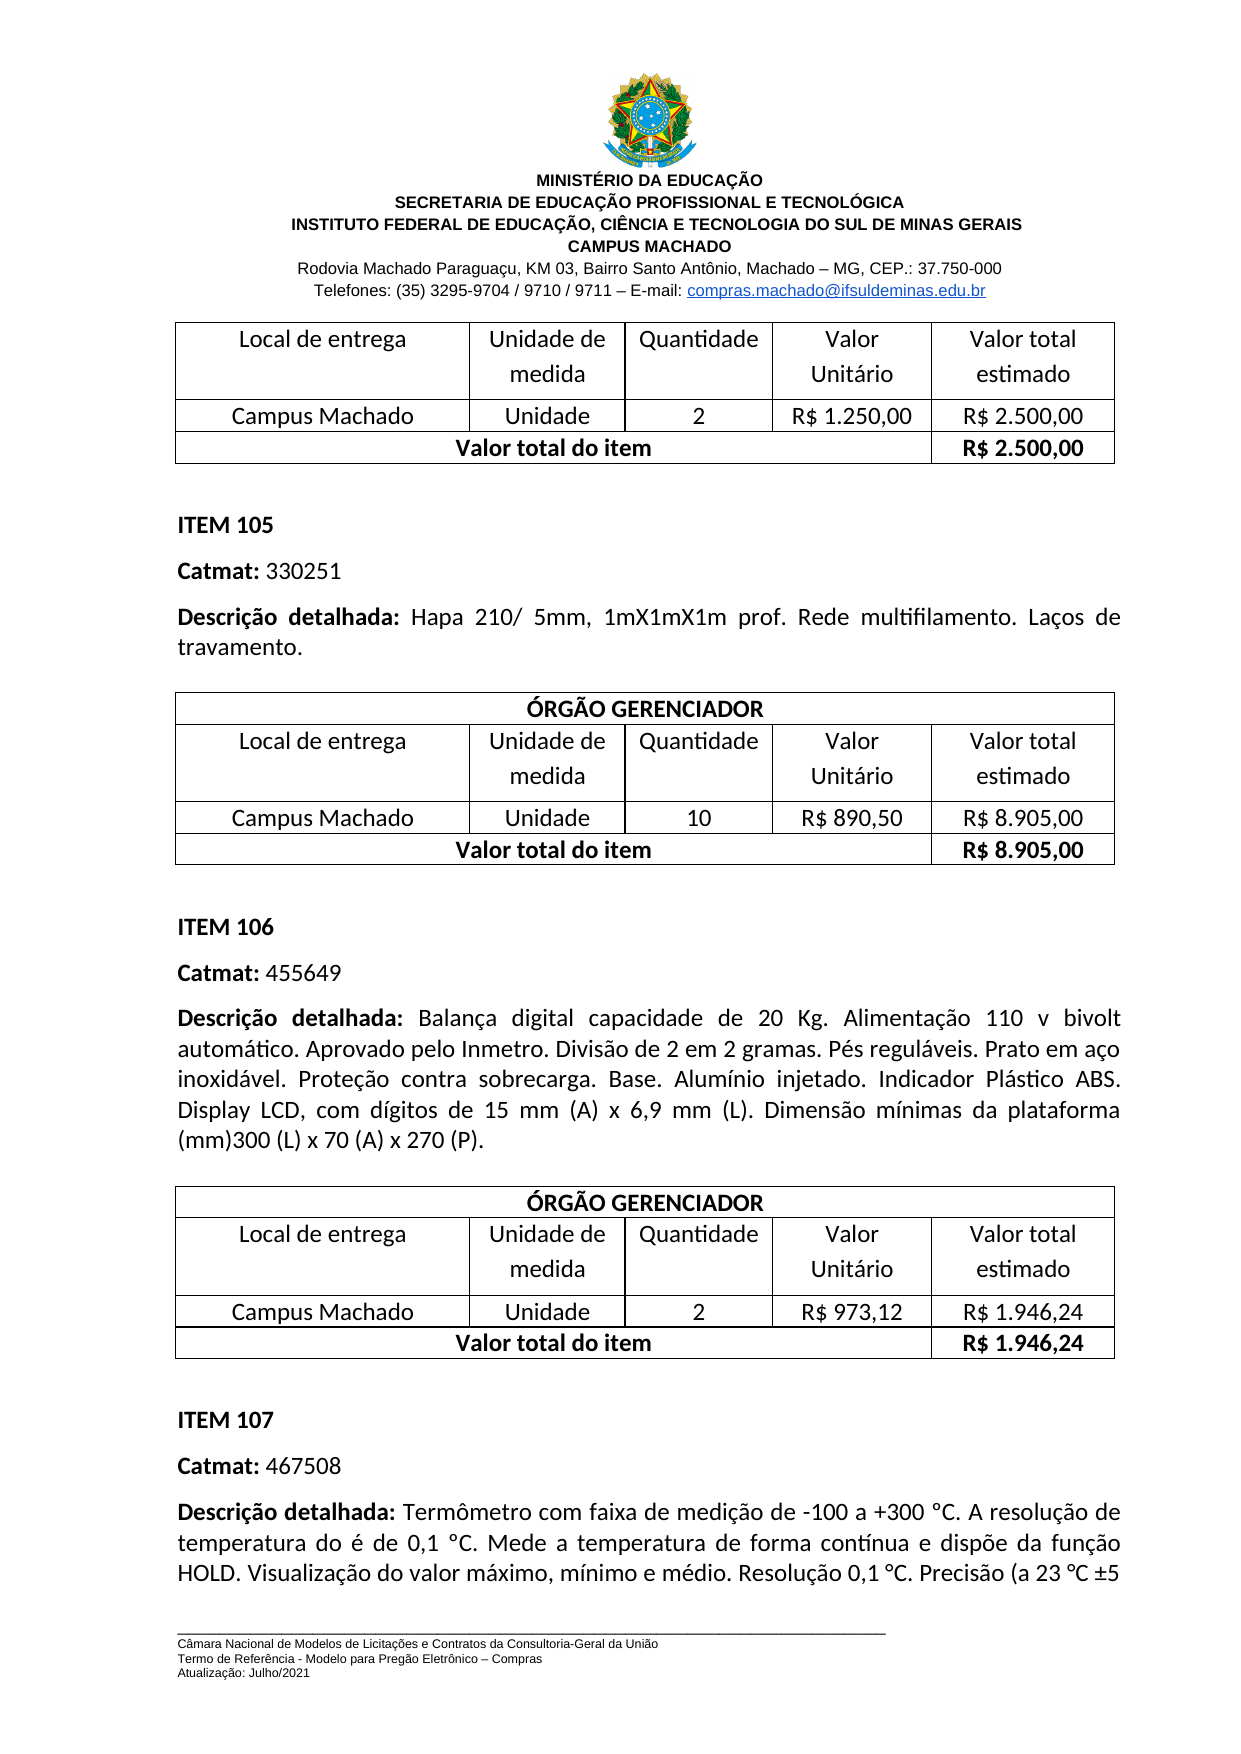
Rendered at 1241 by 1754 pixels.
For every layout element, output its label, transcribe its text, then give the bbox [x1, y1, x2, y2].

table_cell Unidade de medida [470, 323, 624, 399]
table_cell Valor Unitário [773, 323, 931, 399]
table_cell 10 [626, 802, 772, 833]
table_cell Local de entrega [176, 725, 469, 801]
text ITEM 106 [177, 911, 1122, 942]
picture [643, 163, 658, 168]
table_cell Unidade [470, 400, 624, 431]
table_cell Quantidade [626, 725, 772, 801]
picture [603, 73, 697, 168]
table_cell Local de entrega [176, 323, 469, 399]
table_cell Valor total estimado [932, 1218, 1114, 1295]
table_cell Unidade [470, 802, 624, 833]
table_cell 2 [626, 1296, 772, 1326]
text Catmat: 330251 [177, 555, 1122, 585]
table_cell Valor total estimado [932, 323, 1114, 399]
text Catmat: 467508 [177, 1450, 1122, 1481]
table_cell Quantidade [626, 323, 772, 399]
table_cell Unidade de medida [470, 725, 624, 801]
table_cell 2 [626, 400, 772, 431]
table_cell Valor total do item [176, 1328, 931, 1358]
table_cell Valor Unitário [773, 725, 931, 801]
table_cell Quantidade [626, 1218, 772, 1295]
text Descrição detalhada: Balança digital capacidade de 20 Kg. Alimentação 110 v bivolt automático. Aprovado pelo Inmetro. Divisão de 2 em 2 gramas. Pés reguláveis. Prato em aço inoxidável. Proteção contra sobrecarga. Base. Alumínio injetado. Indicador Plástico ABS. Display LCD, com dígitos de 15 mm (A) x 6,9 mm (L). Dimensão mínimas da plataforma (mm)300 (L) x 70 (A) x 270 (P). [177, 1003, 1122, 1155]
table_cell R$ 1.946,24 [932, 1296, 1114, 1326]
table_cell Unidade [470, 1296, 624, 1326]
table_cell R$ 890,50 [773, 802, 931, 833]
table_cell Campus Machado [176, 400, 469, 431]
table_cell Campus Machado [176, 1296, 469, 1326]
table_cell R$ 2.500,00 [932, 400, 1114, 431]
table_cell Valor total estimado [932, 725, 1114, 801]
table_cell R$ 8.905,00 [932, 802, 1114, 833]
table_header ÓRGÃO GERENCIADOR [176, 693, 1114, 724]
text Descrição detalhada: Termômetro com faixa de medição de -100 a +300 ºC. A resolução de temperatura do é de 0,1 ºC. Mede a temperatura de forma contínua e dispõe da função HOLD. Visualização do valor máximo, mínimo e médio. Resolução 0,1 °C. Precisão (a 23 °C ±5 [177, 1496, 1122, 1588]
text ITEM 107 [177, 1405, 1122, 1435]
table_header ÓRGÃO GERENCIADOR [176, 1187, 1114, 1217]
table_cell Valor total do item [176, 432, 931, 462]
table_cell Local de entrega [176, 1218, 469, 1295]
table_cell R$ 1.946,24 [932, 1328, 1114, 1358]
table_cell Valor Unitário [773, 1218, 931, 1295]
table_cell R$ 2.500,00 [932, 432, 1114, 462]
text Catmat: 455649 [177, 957, 1122, 987]
table_cell Campus Machado [176, 802, 469, 833]
text Descrição detalhada: Hapa 210/ 5mm, 1mX1mX1m prof. Rede multifilamento. Laços de travamento. [177, 601, 1122, 662]
table_cell R$ 1.250,00 [773, 400, 931, 431]
text ITEM 105 [177, 509, 1122, 540]
table_cell R$ 973,12 [773, 1296, 931, 1326]
table_cell R$ 8.905,00 [932, 834, 1114, 864]
table_cell Valor total do item [176, 834, 931, 864]
table_cell Unidade de medida [470, 1218, 624, 1295]
picture [669, 149, 680, 155]
